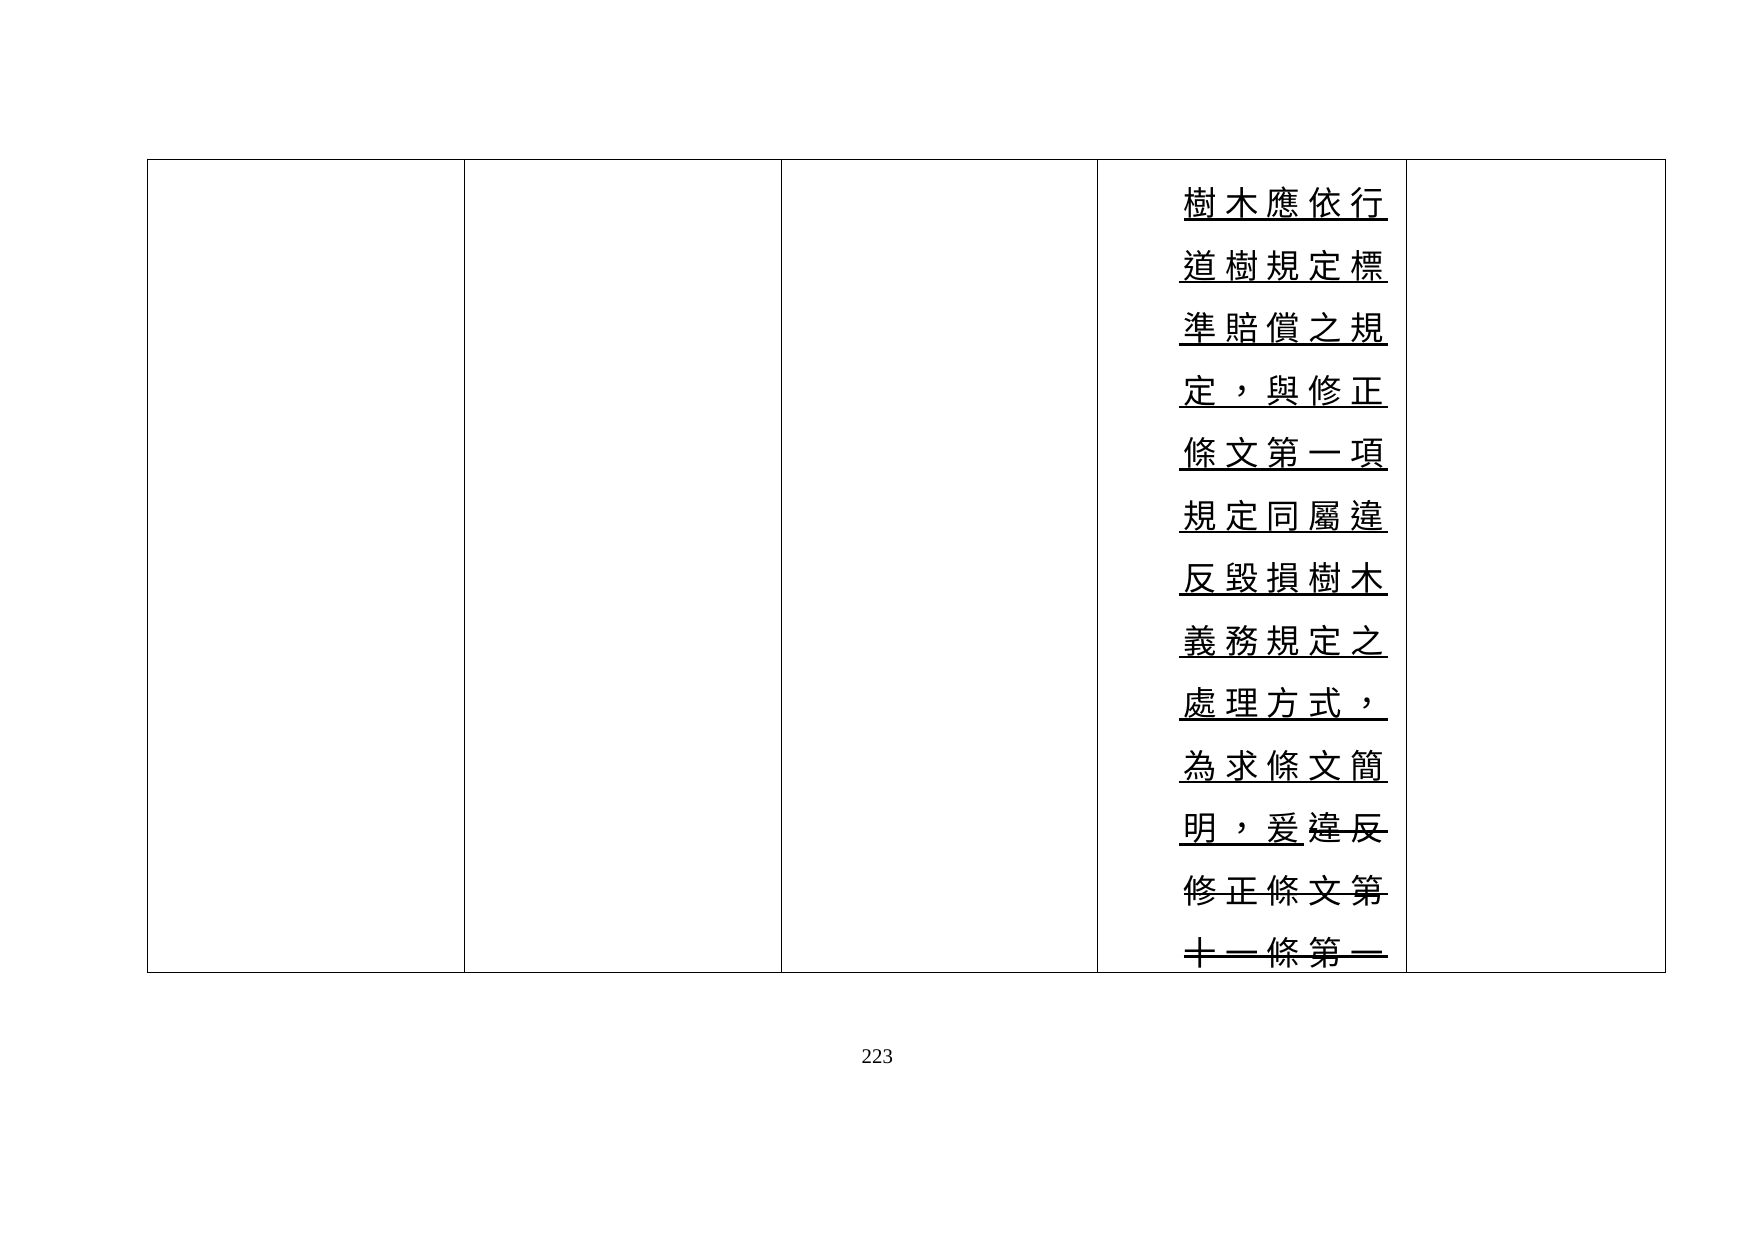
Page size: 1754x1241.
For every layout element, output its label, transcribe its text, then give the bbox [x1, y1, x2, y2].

table_cell [1407, 160, 1665, 972]
table_cell 樹木應依行道樹規定標準賠償之規定，與修正條文第一項規定同屬違反毀損樹木義務規定之處理方式，為求條文簡明，爰違反修正條文第十一條第一 [1098, 160, 1406, 972]
table_cell [465, 160, 781, 972]
table_cell [782, 160, 1097, 972]
table_cell [148, 160, 464, 972]
